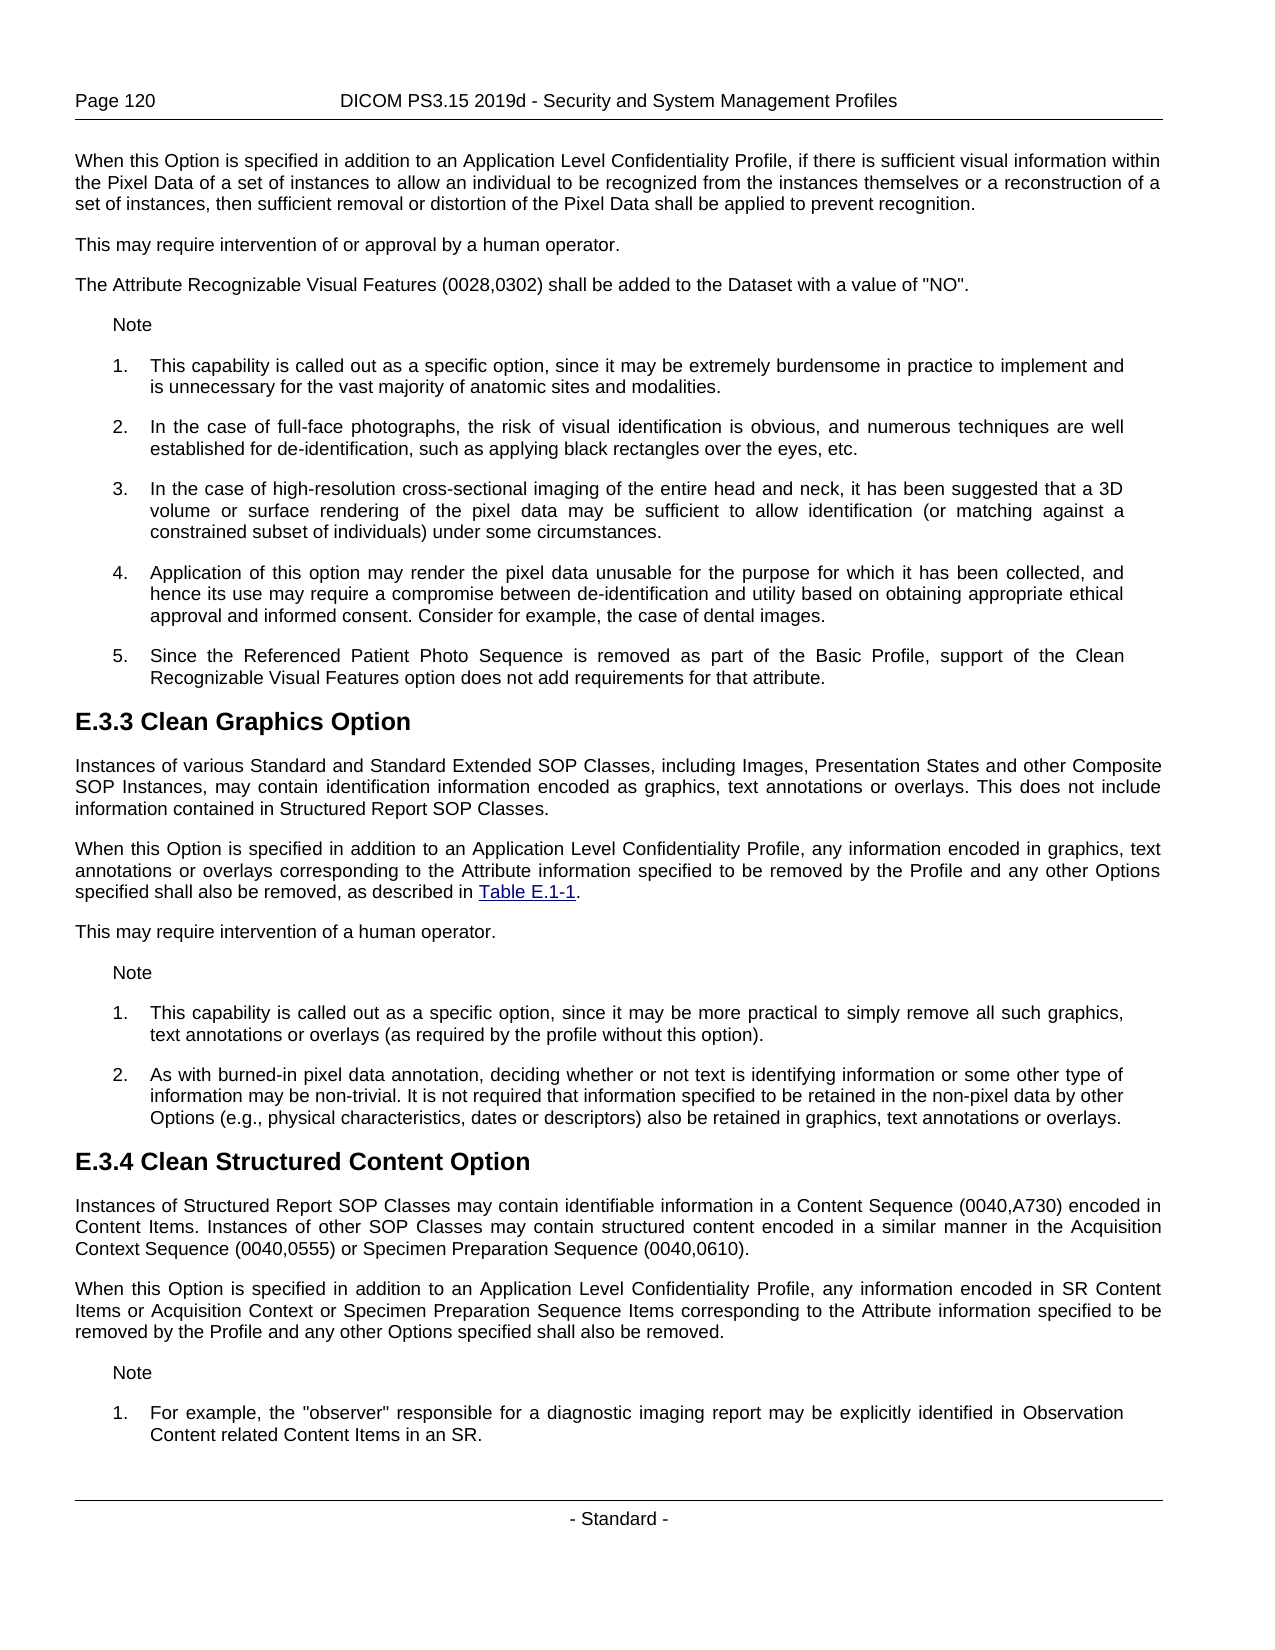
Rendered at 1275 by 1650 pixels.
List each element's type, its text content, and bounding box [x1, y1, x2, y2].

text Instances of Structured Report SOP Classes may contain identifiable information in a Content Sequence (0040,A730) encoded in Content Items. Instances of other SOP Classes may contain structured content encoded in a similar manner in the Acquisition Context Sequence (0040,0555) or Specimen Preparation Sequence (0040,0610). [75, 1195, 1162, 1259]
text 3. In the case of high-resolution cross-sectional imaging of the entire head and neck, it has been suggested that a 3D volume or surface rendering of the pixel data may be sufficient to allow identification (or matching against a constrained subset of individuals) under some circumstances. [112, 478, 1125, 543]
text When this Option is specified in addition to an Application Level Confidentiality Profile, any information encoded in SR Content Items or Acquisition Context or Specimen Preparation Sequence Items corresponding to the Attribute information specified to be removed by the Profile and any other Options specified shall also be removed. [75, 1278, 1162, 1343]
text When this Option is specified in addition to an Application Level Confidentiality Profile, if there is sufficient visual information within the Pixel Data of a set of instances to allow an individual to be recognized from the instances themselves or a reconstruction of a set of instances, then sufficient removal or distortion of the Pixel Data shall be applied to prevent recognition. [75, 150, 1162, 215]
text 1. For example, the "observer" responsible for a diagnostic imaging report may be explicitly identified in Observation Content related Content Items in an SR. [112, 1402, 1125, 1445]
text This may require intervention of or approval by a human operator. [75, 233, 1162, 255]
text Note [112, 962, 1125, 983]
text Instances of various Standard and Standard Extended SOP Classes, including Images, Presentation States and other Composite SOP Instances, may contain identification information encoded as graphics, text annotations or overlays. This does not include information contained in Structured Report SOP Classes. [75, 754, 1162, 819]
text 1. This capability is called out as a specific option, since it may be more practical to simply remove all such graphics, text annotations or overlays (as required by the profile without this option). [112, 1002, 1125, 1045]
text 5. Since the Referenced Patient Photo Sequence is removed as part of the Basic Profile, support of the Clean Recognizable Visual Features option does not add requirements for that attribute. [112, 645, 1125, 688]
text 4. Application of this option may render the pixel data unusable for the purpose for which it has been collected, and hence its use may require a compromise between de-identification and utility based on obtaining appropriate ethical approval and informed consent. Consider for example, the case of dental images. [112, 562, 1125, 626]
text This may require intervention of a human operator. [75, 921, 1162, 943]
text When this Option is specified in addition to an Application Level Confidentiality Profile, any information encoded in graphics, text annotations or overlays corresponding to the Attribute information specified to be removed by the Profile and any other Options specified shall also be removed, as described in Table E.1-1. [75, 838, 1162, 902]
text The Attribute Recognizable Visual Features (0028,0302) shall be added to the Dataset with a value of "NO". [75, 274, 1162, 295]
text Note [112, 1362, 1125, 1383]
text E.3.4 Clean Structured Content Option [75, 1147, 1162, 1176]
text E.3.3 Clean Graphics Option [75, 707, 1162, 736]
text Note [112, 314, 1125, 336]
text 1. This capability is called out as a specific option, since it may be extremely burdensome in practice to implement and is unnecessary for the vast majority of anatomic sites and modalities. [112, 354, 1125, 397]
text 2. As with burned-in pixel data annotation, deciding whether or not text is identifying information or some other type of information may be non-trivial. It is not required that information specified to be retained in the non-pixel data by other Options (e.g., physical characteristics, dates or descriptors) also be retained in graphics, text annotations or overlays. [112, 1064, 1125, 1128]
text 2. In the case of full-face photographs, the risk of visual identification is obvious, and numerous techniques are well established for de-identification, such as applying black rectangles over the eyes, etc. [112, 416, 1125, 459]
